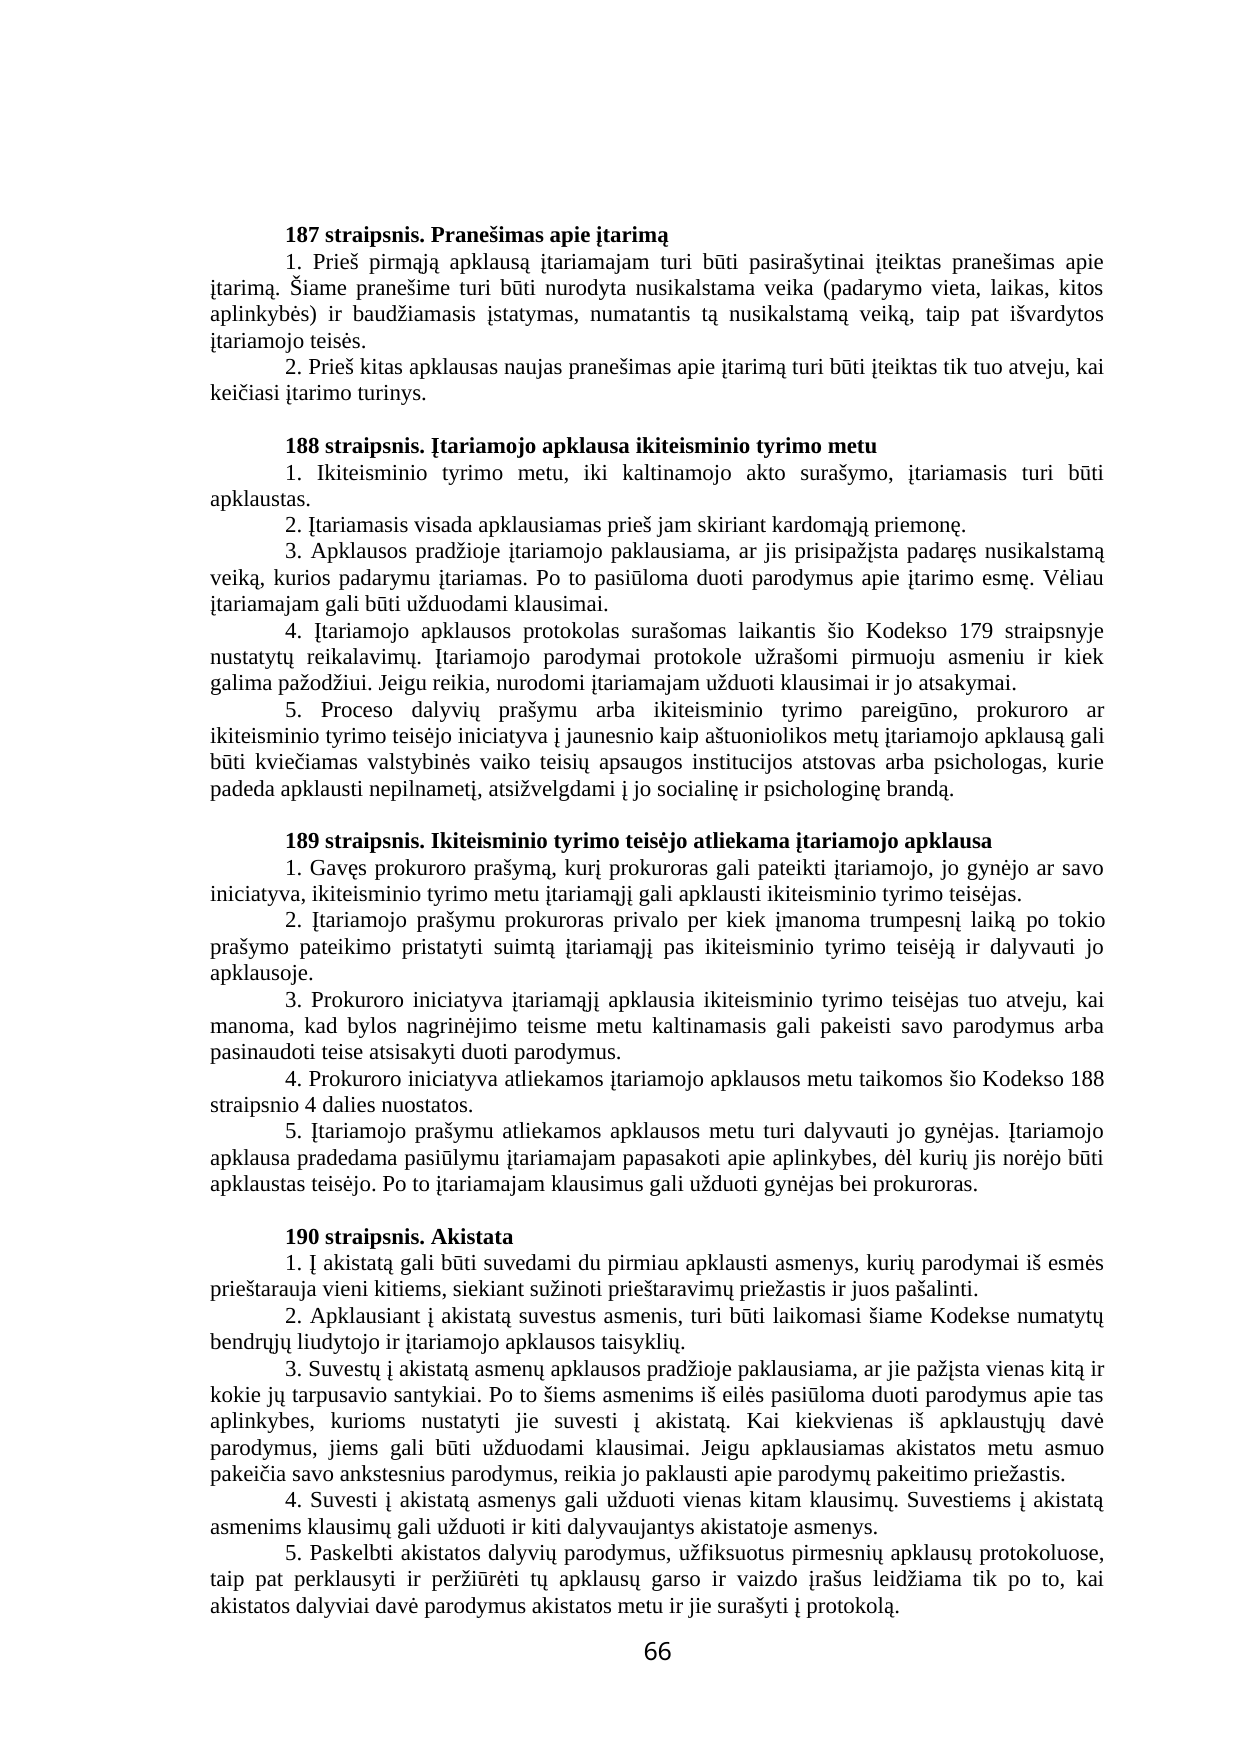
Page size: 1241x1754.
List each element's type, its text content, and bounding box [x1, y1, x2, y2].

text 188 straipsnis. Įtariamojo apklausa ikiteisminio tyrimo metu [210, 432, 1106, 458]
text 4. Suvesti į akistatą asmenys gali užduoti vienas kitam klausimų. Suvestiems į akistatą asmenims klausimų gali užduoti ir kiti dalyvaujantys akistatoje asmenys. [210, 1486, 1106, 1539]
text 189 straipsnis. Ikiteisminio tyrimo teisėjo atliekama įtariamojo apklausa [210, 827, 1106, 854]
text 1. Ikiteisminio tyrimo metu, iki kaltinamojo akto surašymo, įtariamasis turi būti apklaustas. [210, 458, 1106, 511]
text 1. Į akistatą gali būti suvedami du pirmiau apklausti asmenys, kurių parodymai iš esmės prieštarauja vieni kitiems, siekiant sužinoti prieštaravimų priežastis ir juos pašalinti. [210, 1249, 1106, 1302]
text 3. Suvestų į akistatą asmenų apklausos pradžioje paklausiama, ar jie pažįsta vienas kitą ir kokie jų tarpusavio santykiai. Po to šiems asmenims iš eilės pasiūloma duoti parodymus apie tas aplinkybes, kurioms nustatyti jie suvesti į akistatą. Kai kiekvienas iš apklaustųjų davė parodymus, jiems gali būti užduodami klausimai. Jeigu apklausiamas akistatos metu asmuo pakeičia savo ankstesnius parodymus, reikia jo paklausti apie parodymų pakeitimo priežastis. [210, 1354, 1106, 1486]
text 3. Prokuroro iniciatyva įtariamąjį apklausia ikiteisminio tyrimo teisėjas tuo atveju, kai manoma, kad bylos nagrinėjimo teisme metu kaltinamasis gali pakeisti savo parodymus arba pasinaudoti teise atsisakyti duoti parodymus. [210, 986, 1106, 1065]
text 4. Įtariamojo apklausos protokolas surašomas laikantis šio Kodekso 179 straipsnyje nustatytų reikalavimų. Įtariamojo parodymai protokole užrašomi pirmuoju asmeniu ir kiek galima pažodžiui. Jeigu reikia, nurodomi įtariamajam užduoti klausimai ir jo atsakymai. [210, 617, 1106, 696]
text 4. Prokuroro iniciatyva atliekamos įtariamojo apklausos metu taikomos šio Kodekso 188 straipsnio 4 dalies nuostatos. [210, 1065, 1106, 1117]
text 2. Įtariamojo prašymu prokuroras privalo per kiek įmanoma trumpesnį laiką po tokio prašymo pateikimo pristatyti suimtą įtariamąjį pas ikiteisminio tyrimo teisėją ir dalyvauti jo apklausoje. [210, 907, 1106, 986]
text 2. Apklausiant į akistatą suvestus asmenis, turi būti laikomasi šiame Kodekse numatytų bendrųjų liudytojo ir įtariamojo apklausos taisyklių. [210, 1302, 1106, 1354]
text 187 straipsnis. Pranešimas apie įtarimą [210, 221, 1106, 248]
text 3. Apklausos pradžioje įtariamojo paklausiama, ar jis prisipažįsta padaręs nusikalstamą veiką, kurios padarymu įtariamas. Po to pasiūloma duoti parodymus apie įtarimo esmę. Vėliau įtariamajam gali būti užduodami klausimai. [210, 538, 1106, 617]
text 1. Gavęs prokuroro prašymą, kurį prokuroras gali pateikti įtariamojo, jo gynėjo ar savo iniciatyva, ikiteisminio tyrimo metu įtariamąjį gali apklausti ikiteisminio tyrimo teisėjas. [210, 854, 1106, 907]
text 5. Paskelbti akistatos dalyvių parodymus, užfiksuotus pirmesnių apklausų protokoluose, taip pat perklausyti ir peržiūrėti tų apklausų garso ir vaizdo įrašus leidžiama tik po to, kai akistatos dalyviai davė parodymus akistatos metu ir jie surašyti į protokolą. [210, 1539, 1106, 1618]
text 2. Įtariamasis visada apklausiamas prieš jam skiriant kardomąją priemonę. [210, 511, 1106, 538]
text 5. Įtariamojo prašymu atliekamos apklausos metu turi dalyvauti jo gynėjas. Įtariamojo apklausa pradedama pasiūlymu įtariamajam papasakoti apie aplinkybes, dėl kurių jis norėjo būti apklaustas teisėjo. Po to įtariamajam klausimus gali užduoti gynėjas bei prokuroras. [210, 1117, 1106, 1196]
text 5. Proceso dalyvių prašymu arba ikiteisminio tyrimo pareigūno, prokuroro ar ikiteisminio tyrimo teisėjo iniciatyva į jaunesnio kaip aštuoniolikos metų įtariamojo apklausą gali būti kviečiamas valstybinės vaiko teisių apsaugos institucijos atstovas arba psichologas, kurie padeda apklausti nepilnametį, atsižvelgdami į jo socialinę ir psichologinę brandą. [210, 696, 1106, 801]
text 190 straipsnis. Akistata [210, 1223, 1106, 1249]
text 2. Prieš kitas apklausas naujas pranešimas apie įtarimą turi būti įteiktas tik tuo atveju, kai keičiasi įtarimo turinys. [210, 353, 1106, 406]
subtitle 1. Prieš pirmąją apklausą įtariamajam turi būti pasirašytinai įteiktas pranešimas apie įtarimą. Šiame pranešime turi būti nurodyta nusikalstama veika (padarymo vieta, laikas, kitos aplinkybės) ir baudžiamasis įstatymas, numatantis tą nusikalstamą veiką, taip pat išvardytos įtariamojo teisės. [210, 248, 1106, 353]
